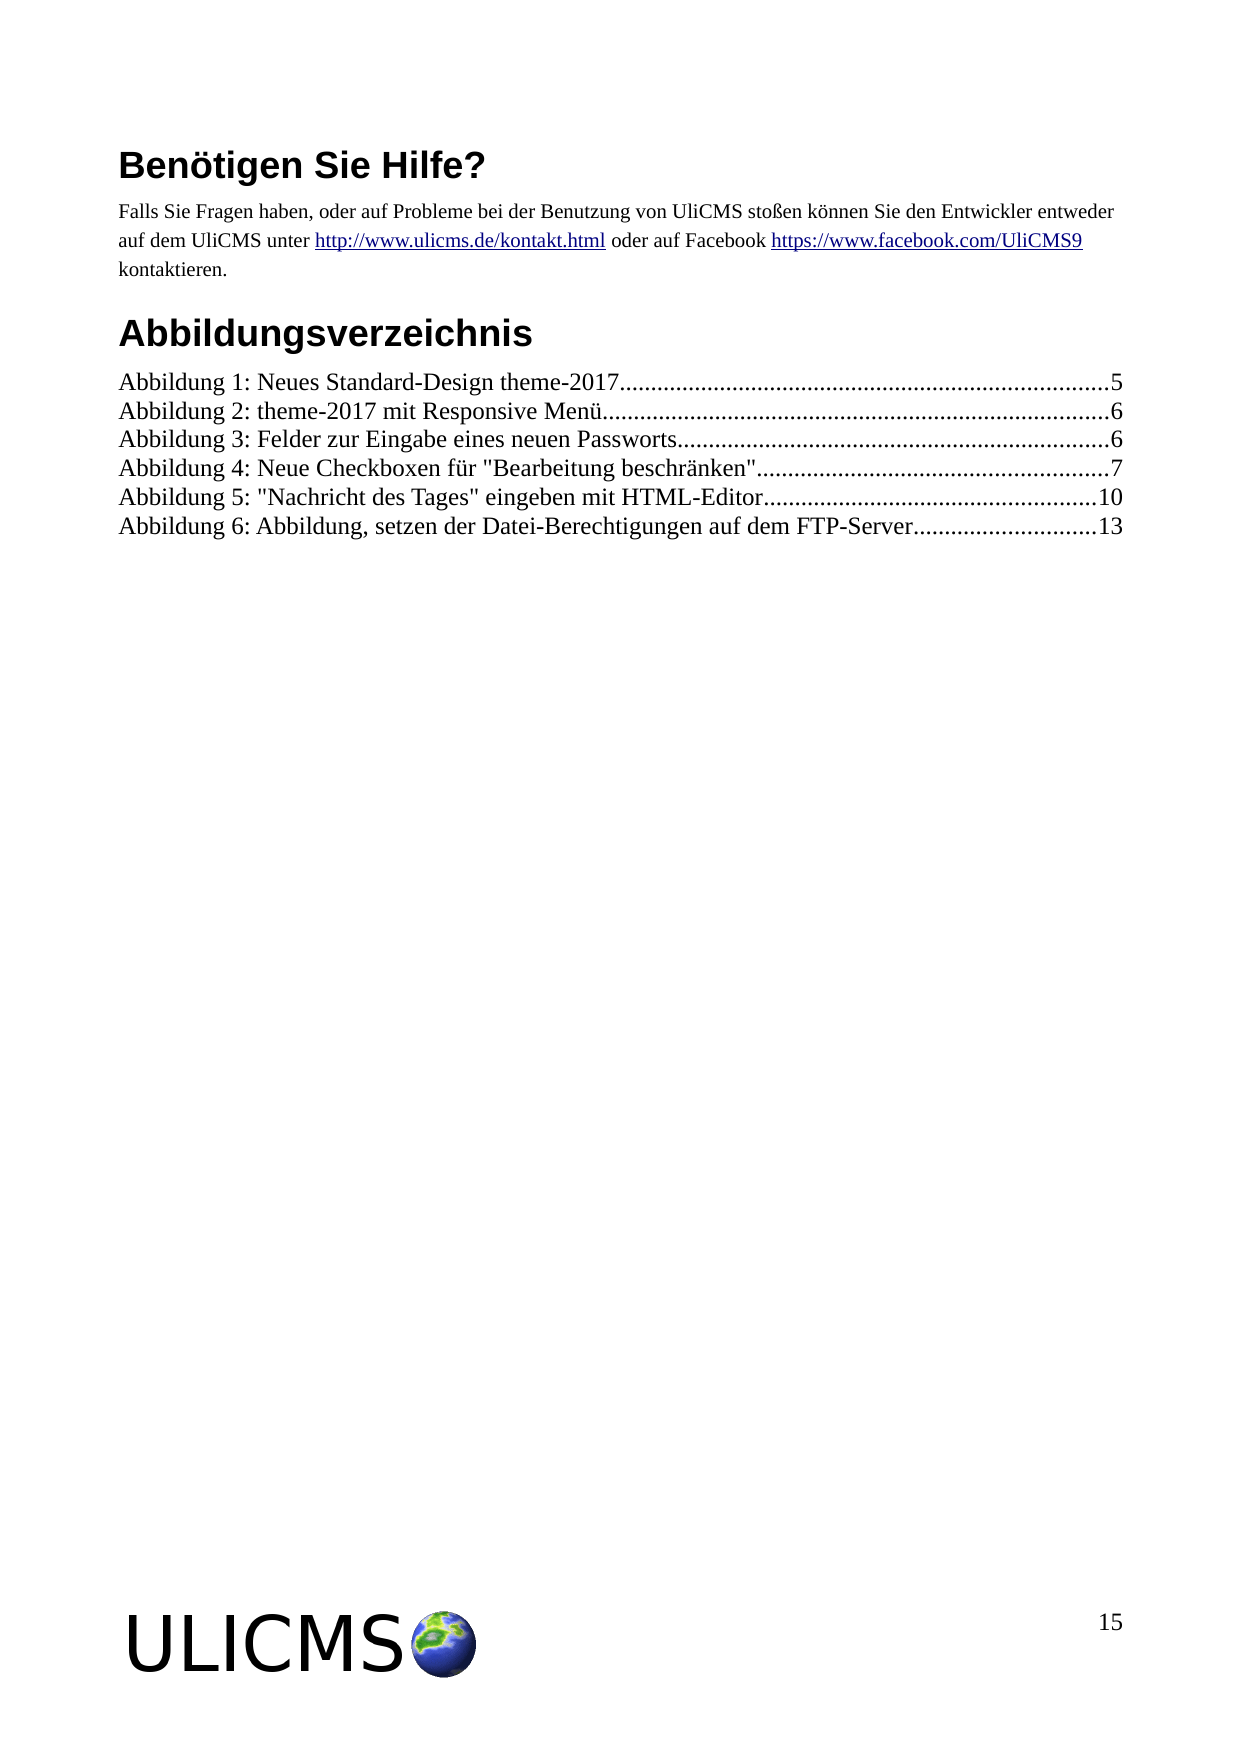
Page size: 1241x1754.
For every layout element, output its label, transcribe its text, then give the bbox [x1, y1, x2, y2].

text Abbildung 1: Neues Standard-Design theme-2017 5 [118, 367, 1123, 396]
subtitle Benötigen Sie Hilfe? [118, 143, 1123, 187]
picture [118, 1607, 479, 1681]
text Abbildung 4: Neue Checkboxen für "Bearbeitung beschränken" 7 [118, 453, 1123, 482]
text Abbildung 5: "Nachricht des Tages" eingeben mit HTML-Editor 10 [118, 482, 1123, 511]
text Abbildung 6: Abbildung, setzen der Datei-Berechtigungen auf dem FTP-Server 13 [118, 511, 1123, 539]
subtitle Abbildungsverzeichnis [118, 311, 1123, 354]
text Abbildung 2: theme-2017 mit Responsive Menü 6 [118, 396, 1123, 424]
text Abbildung 3: Felder zur Eingabe eines neuen Passworts 6 [118, 424, 1123, 453]
text Falls Sie Fragen haben, oder auf Probleme bei der Benutzung von UliCMS stoßen können Sie den Entwickler entweder auf dem UliCMS unter http://www.ulicms.de/kontakt.html oder auf Facebook https://www.facebook.com/UliCMS9 kontaktieren. [118, 199, 1123, 281]
